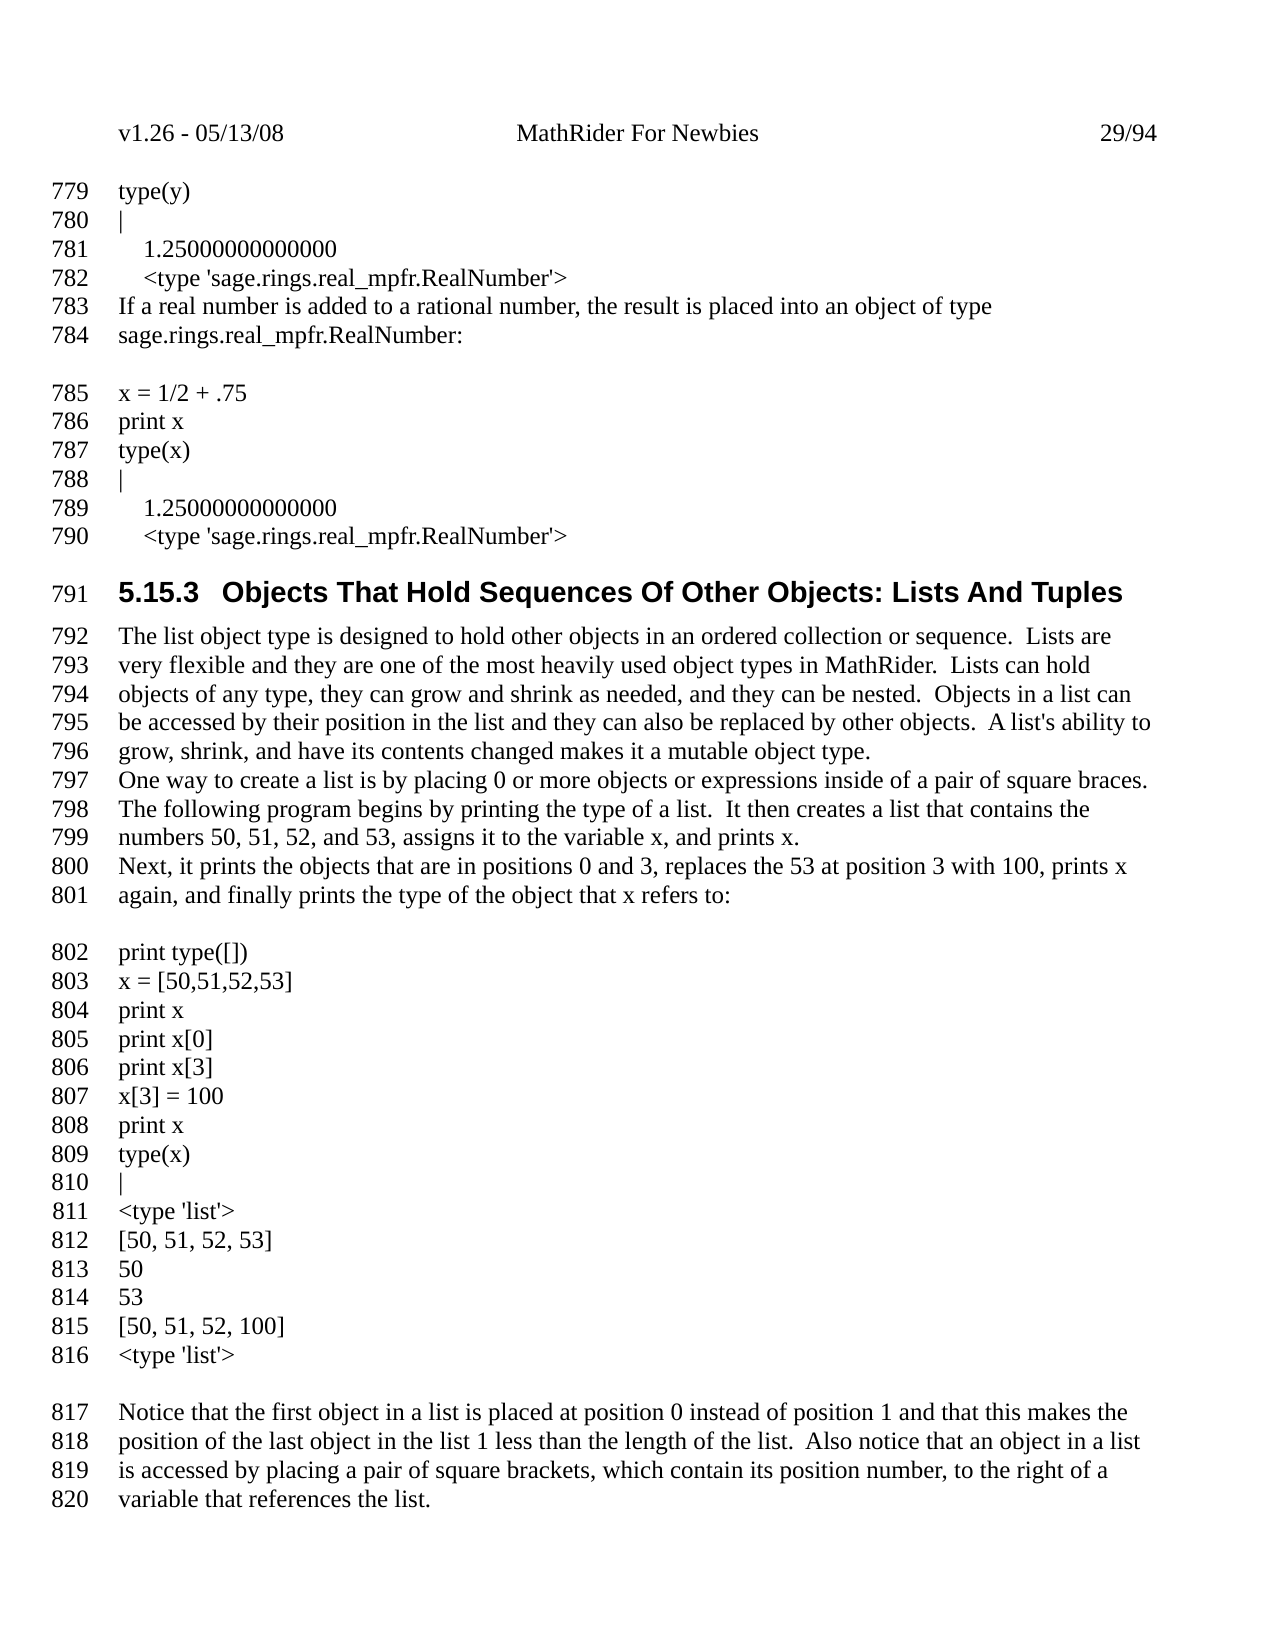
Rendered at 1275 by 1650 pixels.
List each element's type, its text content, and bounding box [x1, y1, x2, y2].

text 53 [118, 1282, 1157, 1311]
text [50, 51, 52, 53] [118, 1225, 1157, 1254]
text 50 [118, 1254, 1157, 1282]
text Next, it prints the objects that are in positions 0 and 3, replaces the 53 at position 3 with 100, prints x again, and finally prints the type of the object that x refers to: [118, 851, 1157, 909]
text <type 'list'> [118, 1196, 1157, 1225]
text x = 1/2 + .75 [118, 378, 1157, 406]
text <type 'sage.rings.real_mpfr.RealNumber'> [118, 263, 1157, 291]
subtitle Objects That Hold Sequences Of Other Objects: Lists And Tuples [118, 575, 1157, 609]
text print type([]) [118, 937, 1157, 966]
text print x[3] [118, 1052, 1157, 1081]
text <type 'list'> [118, 1340, 1157, 1369]
text | [118, 1167, 1157, 1196]
text <type 'sage.rings.real_mpfr.RealNumber'> [118, 521, 1157, 550]
text type(x) [118, 1139, 1157, 1167]
text type(x) [118, 435, 1157, 464]
text print x [118, 1110, 1157, 1139]
text 1.25000000000000 [118, 234, 1157, 263]
text [50, 51, 52, 100] [118, 1311, 1157, 1340]
text Notice that the first object in a list is placed at position 0 instead of position 1 and that this makes the position of the last object in the list 1 less than the length of the list. Also notice that an object in a list is accessed by placing a pair of square brackets, which contain its position number, to the right of a variable that references the list. [118, 1397, 1157, 1512]
text x[3] = 100 [118, 1081, 1157, 1110]
text 1.25000000000000 [118, 493, 1157, 521]
text If a real number is added to a rational number, the result is placed into an object of type sage.rings.real_mpfr.RealNumber: [118, 291, 1157, 349]
text type(y) [118, 176, 1157, 205]
text | [118, 205, 1157, 234]
text print x [118, 406, 1157, 435]
text The list object type is designed to hold other objects in an ordered collection or sequence. Lists are very flexible and they are one of the most heavily used object types in MathRider. Lists can hold objects of any type, they can grow and shrink as needed, and they can be nested. Objects in a list can be accessed by their position in the list and they can also be replaced by other objects. A list's ability to grow, shrink, and have its contents changed makes it a mutable object type. [118, 621, 1157, 765]
text x = [50,51,52,53] [118, 966, 1157, 995]
text | [118, 464, 1157, 493]
text print x [118, 995, 1157, 1024]
text print x[0] [118, 1024, 1157, 1052]
text One way to create a list is by placing 0 or more objects or expressions inside of a pair of square braces. The following program begins by printing the type of a list. It then creates a list that contains the numbers 50, 51, 52, and 53, assigns it to the variable x, and prints x. [118, 765, 1157, 851]
